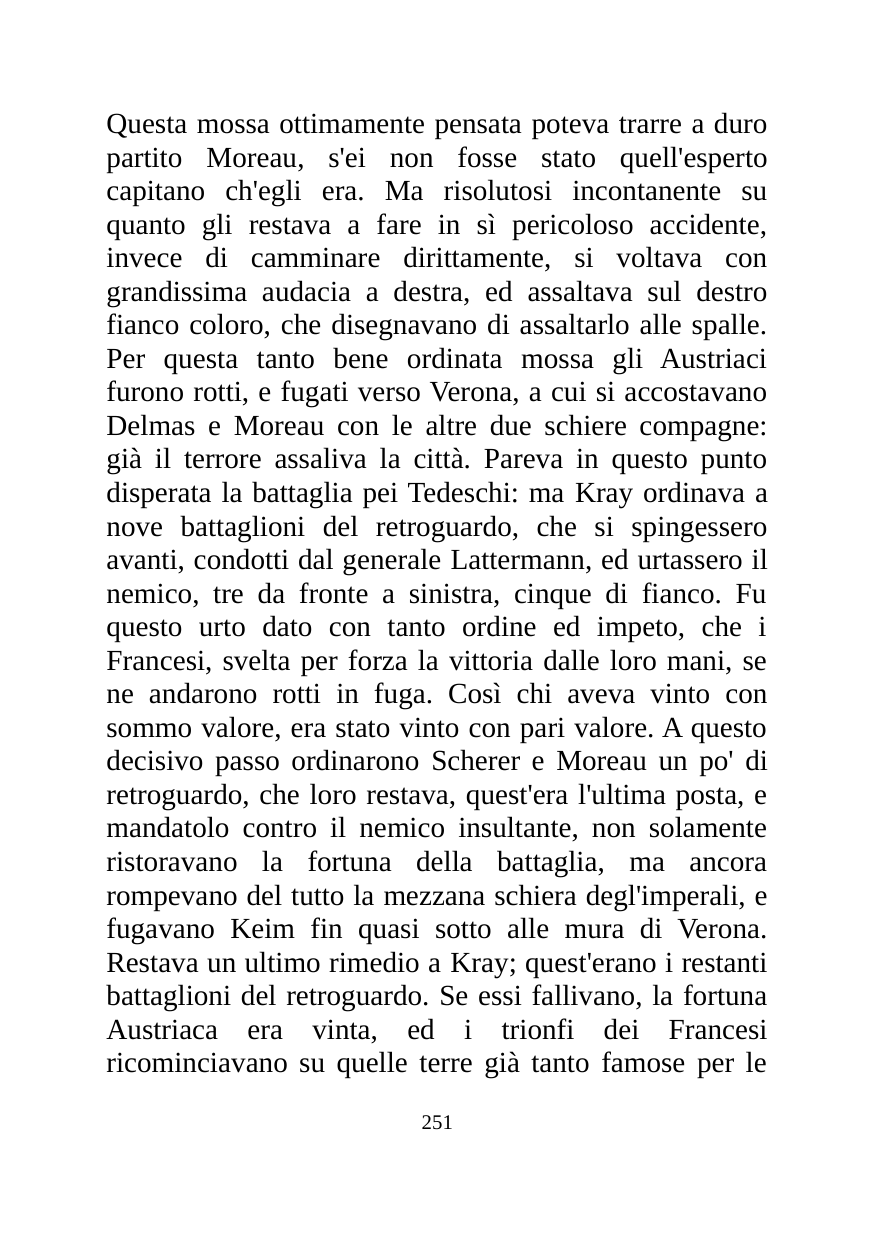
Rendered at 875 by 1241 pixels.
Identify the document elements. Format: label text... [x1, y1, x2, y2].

text Questa mossa ottimamente pensata poteva trarre a duro partito Moreau, s'ei non fosse stato quell'esperto capitano ch'egli era. Ma risolutosi incontanente su quanto gli restava a fare in sì pericoloso accidente, invece di camminare dirittamente, si voltava con grandissima audacia a destra, ed assaltava sul destro fianco coloro, che disegnavano di assaltarlo alle spalle. Per questa tanto bene ordinata mossa gli Austriaci furono rotti, e fugati verso Verona, a cui si accostavano Delmas e Moreau con le altre due schiere compagne: già il terrore assaliva la città. Pareva in questo punto disperata la battaglia pei Tedeschi: ma Kray ordinava a nove battaglioni del retroguardo, che si spingessero avanti, condotti dal generale Lattermann, ed urtassero il nemico, tre da fronte a sinistra, cinque di fianco. Fu questo urto dato con tanto ordine ed impeto, che i Francesi, svelta per forza la vittoria dalle loro mani, se ne andarono rotti in fuga. Così chi aveva vinto con sommo valore, era stato vinto con pari valore. A questo decisivo passo ordinarono Scherer e Moreau un po' di retroguardo, che loro restava, quest'era l'ultima posta, e mandatolo contro il nemico insultante, non solamente ristoravano la fortuna della battaglia, ma ancora rompevano del tutto la mezzana schiera degl'imperali, e fugavano Keim fin quasi sotto alle mura di Verona. Restava un ultimo rimedio a Kray; quest'erano i restanti battaglioni del retroguardo. Se essi fallivano, la fortuna Austriaca era vinta, ed i trionfi dei Francesi ricominciavano su quelle terre già tanto famose per le [106, 106, 768, 1079]
